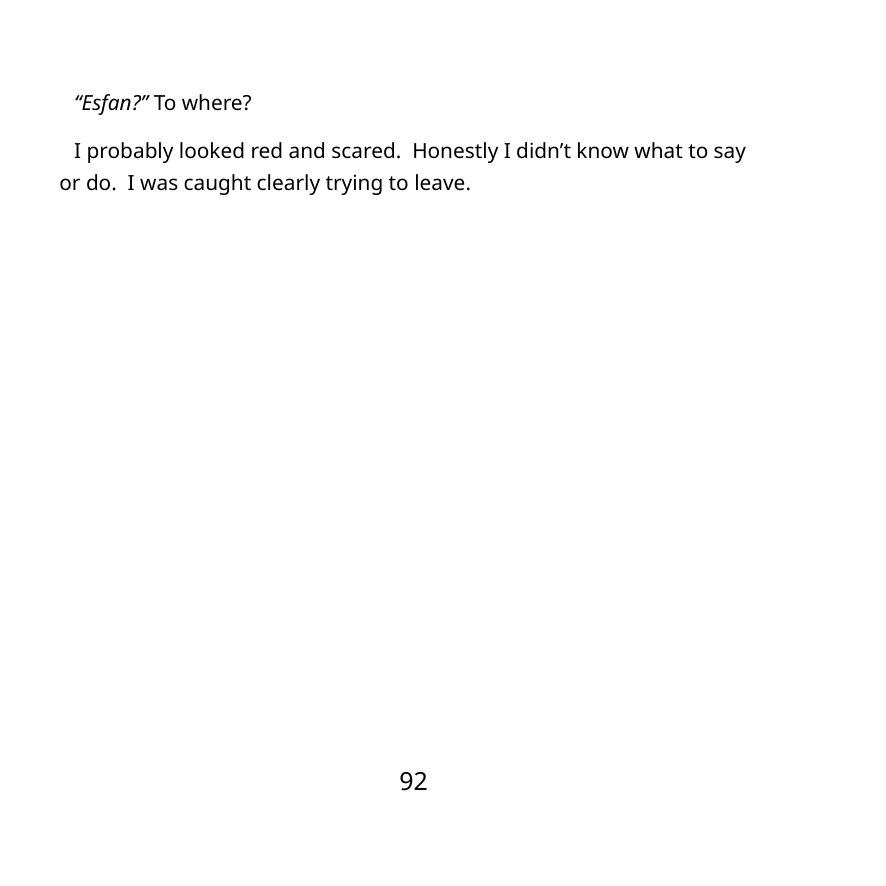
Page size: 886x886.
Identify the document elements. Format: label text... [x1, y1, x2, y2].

text “Esfan?” To where? [59, 88, 768, 117]
text I probably looked red and scared. Honestly I didn’t know what to say or do. I was caught clearly trying to leave. [59, 136, 768, 197]
